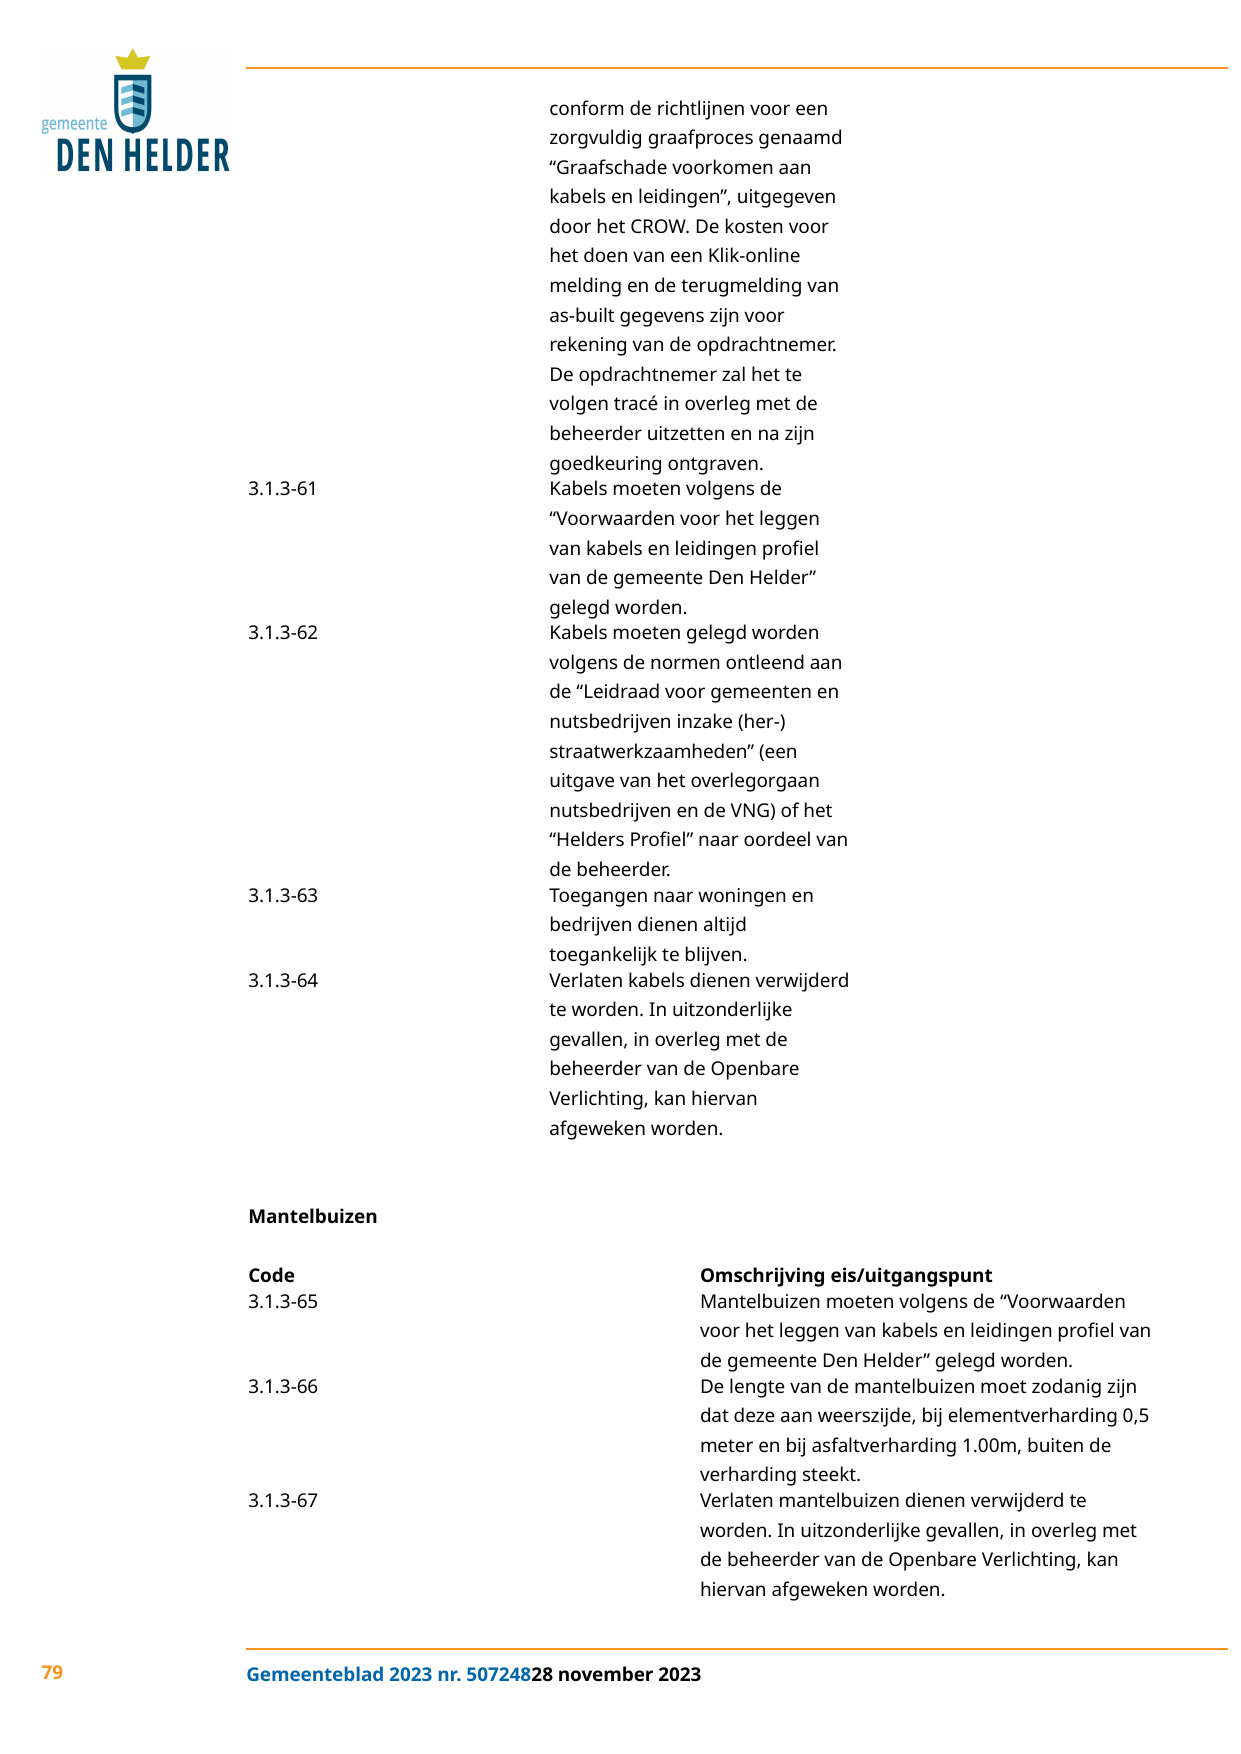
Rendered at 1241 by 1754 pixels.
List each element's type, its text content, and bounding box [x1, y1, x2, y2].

table_cell Kabels moeten volgens de “Voorwaarden voor het leggen van kabels en leidingen profiel van de gemeente Den Helder” gelegd worden. [549, 476, 850, 619]
table_cell Verlaten kabels dienen verwijderd te worden. In uitzonderlijke gevallen, in overleg met de beheerder van de Openbare Verlichting, kan hiervan afgeweken worden. [549, 967, 850, 1141]
table_cell 3.1.3-62 [248, 620, 549, 882]
table_cell Mantelbuizen moeten volgens de “Voorwaarden voor het leggen van kabels en leidingen profiel van de gemeente Den Helder” gelegd worden. [700, 1288, 1152, 1373]
table_cell Toegangen naar woningen en bedrijven dienen altijd toegankelijk te blijven. [549, 882, 850, 967]
table_cell [850, 476, 1152, 619]
table_cell 3.1.3-63 [248, 882, 549, 967]
table_cell conform de richtlijnen voor een zorgvuldig graafproces genaamd “Graafschade voorkomen aan kabels en leidingen”, uitgegeven door het CROW. De kosten voor het doen van een Klik-online melding en de terugmelding van as-built gegevens zijn voor rekening van de opdrachtnemer. De opdrachtnemer zal het te volgen tracé in overleg met de beheerder uitzetten en na zijn goedkeuring ontgraven. [549, 95, 850, 476]
table_cell [850, 882, 1152, 967]
table_header Code [248, 1262, 700, 1288]
picture [130, 157, 135, 172]
table_cell 3.1.3-65 [248, 1288, 700, 1373]
table_cell [850, 967, 1152, 1141]
picture [220, 160, 224, 172]
picture [63, 144, 68, 165]
picture [100, 154, 106, 172]
text Mantelbuizen [248, 1203, 1152, 1229]
table_header Omschrijving eis/uitgangspunt [700, 1262, 1152, 1288]
table_cell 3.1.3-67 [248, 1487, 700, 1602]
table_cell Verlaten mantelbuizen dienen verwijderd te worden. In uitzonderlijke gevallen, in overleg met de beheerder van de Openbare Verlichting, kan hiervan afgeweken worden. [700, 1487, 1152, 1602]
table_cell [850, 620, 1152, 882]
picture [41, 47, 231, 172]
table_cell De lengte van de mantelbuizen moet zodanig zijn dat deze aan weerszijde, bij elementverharding 0,5 meter en bij asfaltverharding 1.00m, buiten de verharding steekt. [700, 1373, 1152, 1487]
table_cell Kabels moeten gelegd worden volgens de normen ontleend aan de “Leidraad voor gemeenten en nutsbedrijven inzake (her-) straatwerkzaamheden” (een uitgave van het overlegorgaan nutsbedrijven en de VNG) of het “Helders Profiel” naar oordeel van de beheerder. [549, 620, 850, 882]
table_cell [850, 95, 1152, 476]
table_cell 3.1.3-64 [248, 967, 549, 1141]
picture [182, 144, 187, 165]
table_cell 3.1.3-66 [248, 1373, 700, 1487]
table_cell [248, 95, 549, 476]
table_cell 3.1.3-61 [248, 476, 549, 619]
